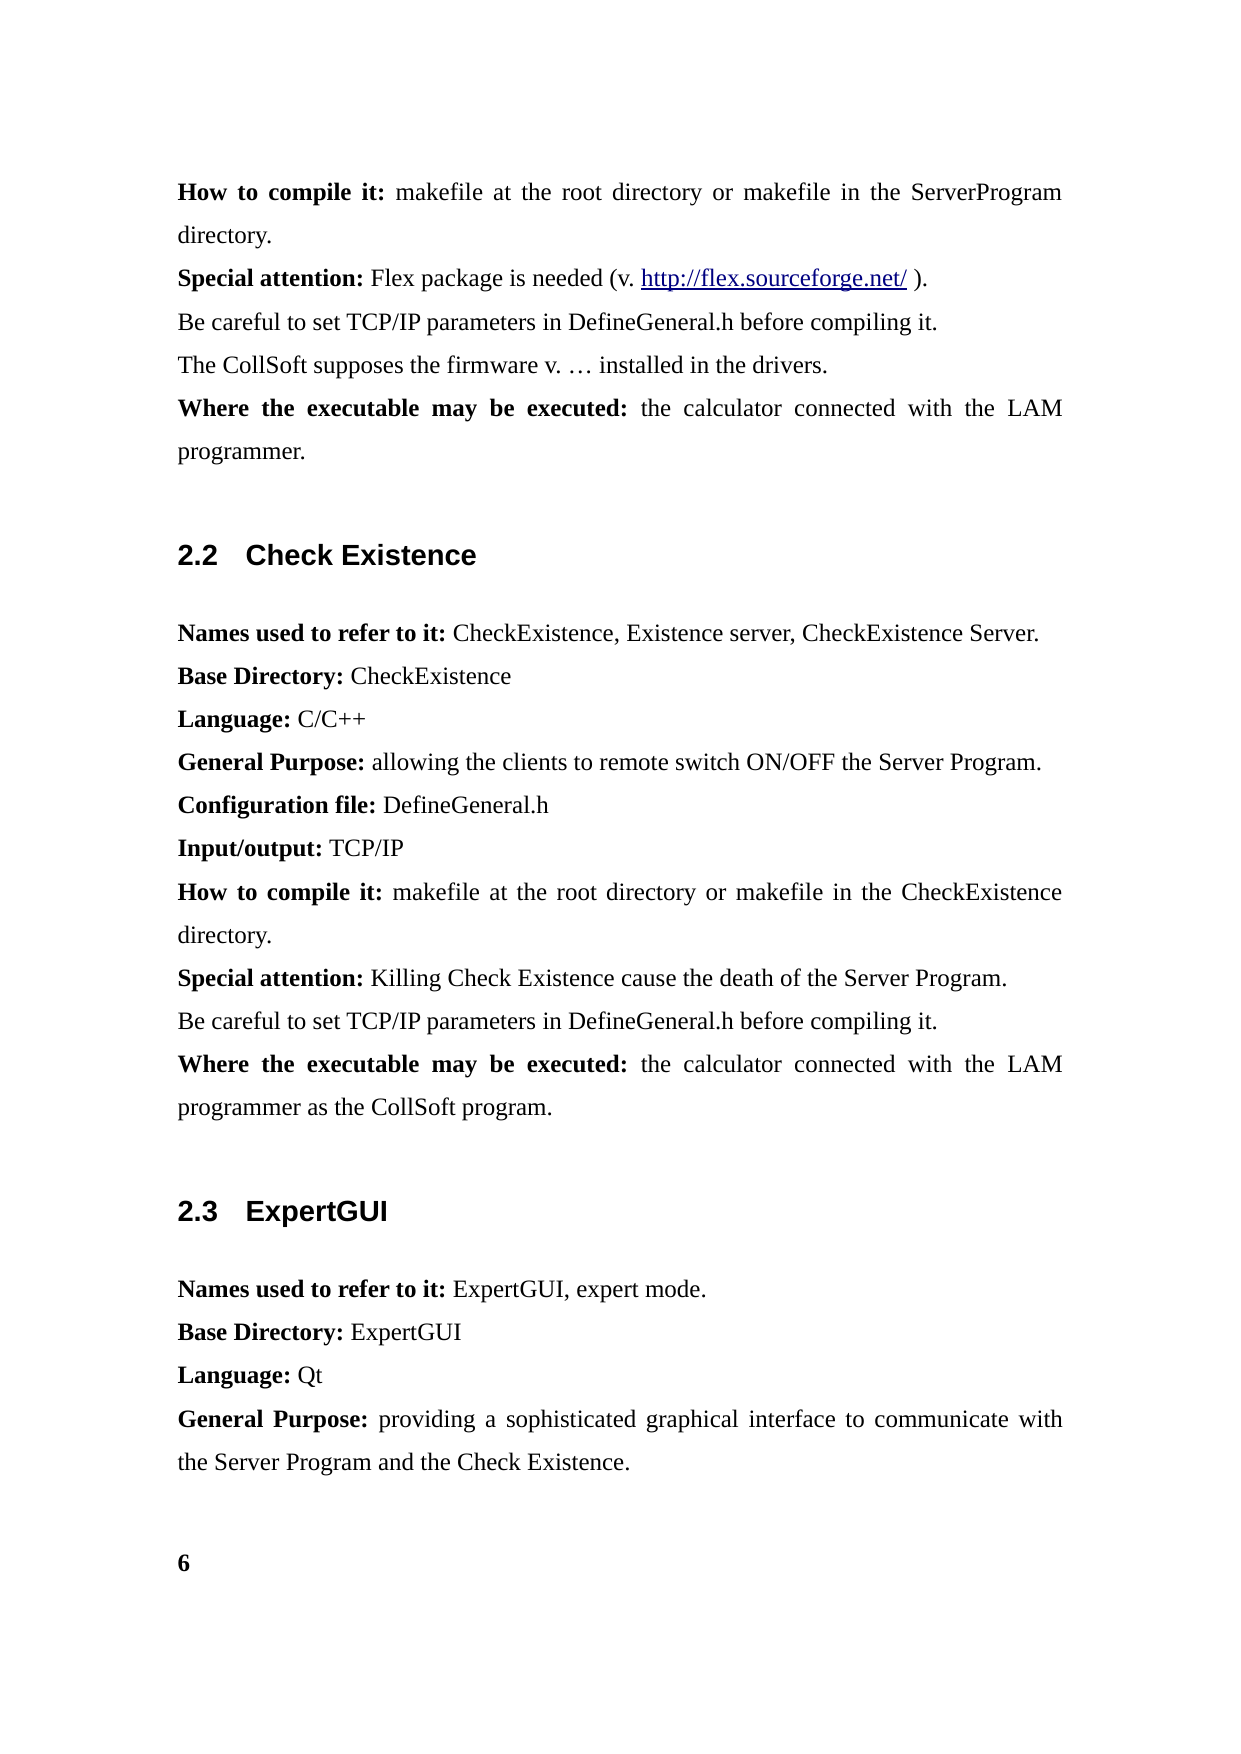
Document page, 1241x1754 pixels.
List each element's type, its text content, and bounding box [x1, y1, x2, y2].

text Names used to refer to it: ExpertGUI, expert mode. [177, 1274, 1063, 1303]
text Where the executable may be executed: the calculator connected with the LAM programmer. [177, 393, 1063, 465]
text Special attention: Killing Check Existence cause the death of the Server Program. [177, 963, 1063, 992]
text General Purpose: allowing the clients to remote switch ON/OFF the Server Program. [177, 747, 1063, 776]
text How to compile it: makefile at the root directory or makefile in the CheckExistence directory. [177, 877, 1063, 948]
text Language: Qt [177, 1361, 1063, 1389]
text The CollSoft supposes the firmware v. … installed in the drivers. [177, 350, 1063, 378]
text Configuration file: DefineGeneral.h [177, 790, 1063, 819]
text General Purpose: providing a sophisticated graphical interface to communicate with the Server Program and the Check Existence. [177, 1404, 1063, 1476]
text Special attention: Flex package is needed (v. http://flex.sourceforge.net/ ). [177, 263, 1063, 292]
text How to compile it: makefile at the root directory or makefile in the ServerProgram directory. [177, 177, 1063, 249]
text Names used to refer to it: CheckExistence, Existence server, CheckExistence Server. [177, 618, 1063, 647]
text Where the executable may be executed: the calculator connected with the LAM programmer as the CollSoft program. [177, 1049, 1063, 1121]
text Be careful to set TCP/IP parameters in DefineGeneral.h before compiling it. [177, 1006, 1063, 1035]
text Language: C/C++ [177, 704, 1063, 733]
text Base Directory: CheckExistence [177, 661, 1063, 690]
text Input/output: TCP/IP [177, 833, 1063, 862]
text Base Directory: ExpertGUI [177, 1317, 1063, 1346]
text Be careful to set TCP/IP parameters in DefineGeneral.h before compiling it. [177, 307, 1063, 335]
subtitle ExpertGUI [177, 1194, 1063, 1228]
subtitle Check Existence [177, 538, 1063, 572]
